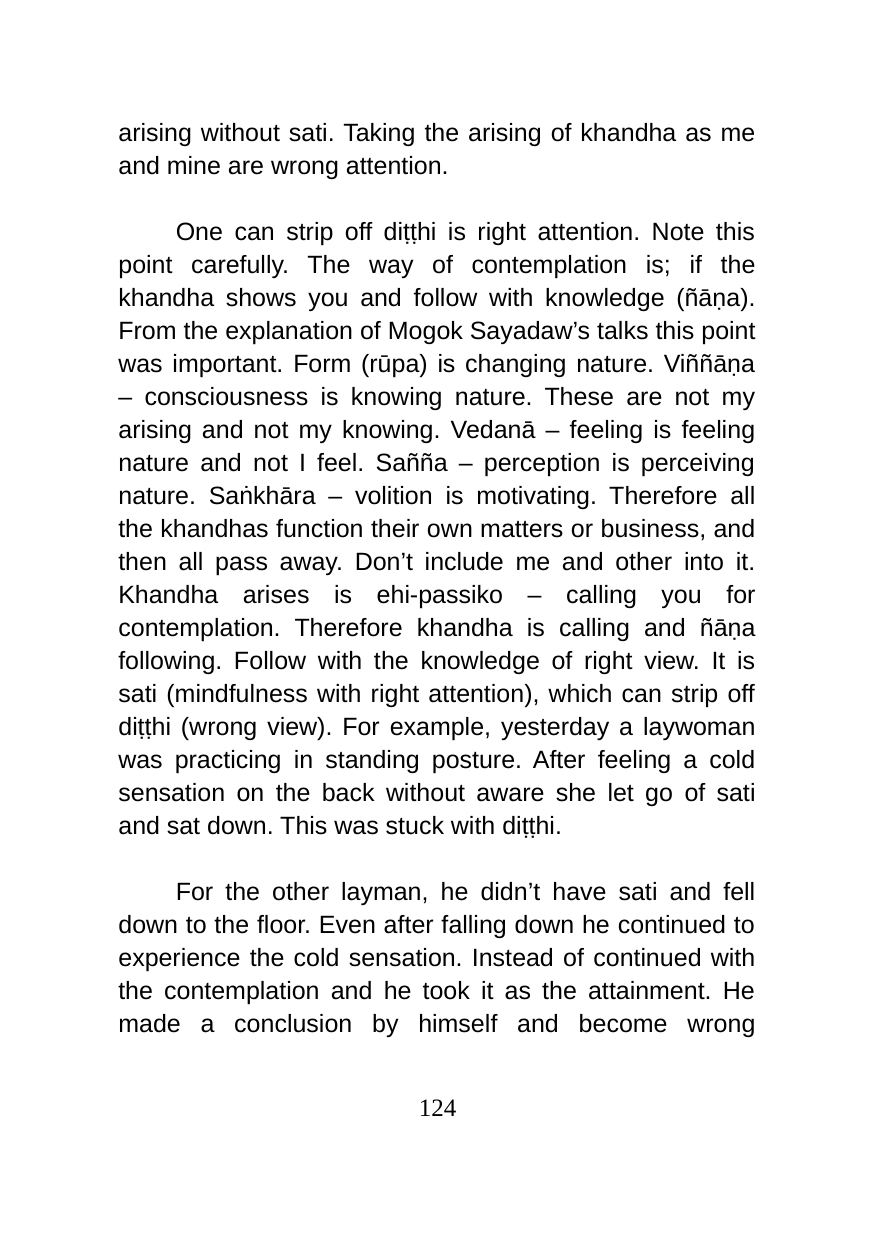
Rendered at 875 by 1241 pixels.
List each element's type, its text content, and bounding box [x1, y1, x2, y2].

text For the other layman, he didn’t have sati and fell down to the floor. Even after falling down he continued to experience the cold sensation. Instead of continued with the contemplation and he took it as the attainment. He made a conclusion by himself and become wrong [118, 877, 756, 1037]
text One can strip off diṭṭhi is right attention. Note this point carefully. The way of contemplation is; if the khandha shows you and follow with knowledge (ñāṇa). From the explanation of Mogok Sayadaw’s talks this point was important. Form (rūpa) is changing nature. Viññāṇa – consciousness is knowing nature. These are not my arising and not my knowing. Vedanā – feeling is feeling nature and not I feel. Sañña – perception is perceiving nature. Saṅkhāra – volition is motivating. Therefore all the khandhas function their own matters or business, and then all pass away. Don’t include me and other into it. Khandha arises is ehi-passiko – calling you for contemplation. Therefore khandha is calling and ñāṇa following. Follow with the knowledge of right view. It is sati (mindfulness with right attention), which can strip off diṭṭhi (wrong view). For example, yesterday a laywoman was practicing in standing posture. After feeling a cold sensation on the back without aware she let go of sati and sat down. This was stuck with diṭṭhi. [118, 217, 756, 840]
text arising without sati. Taking the arising of khandha as me and mine are wrong attention. [118, 118, 756, 180]
